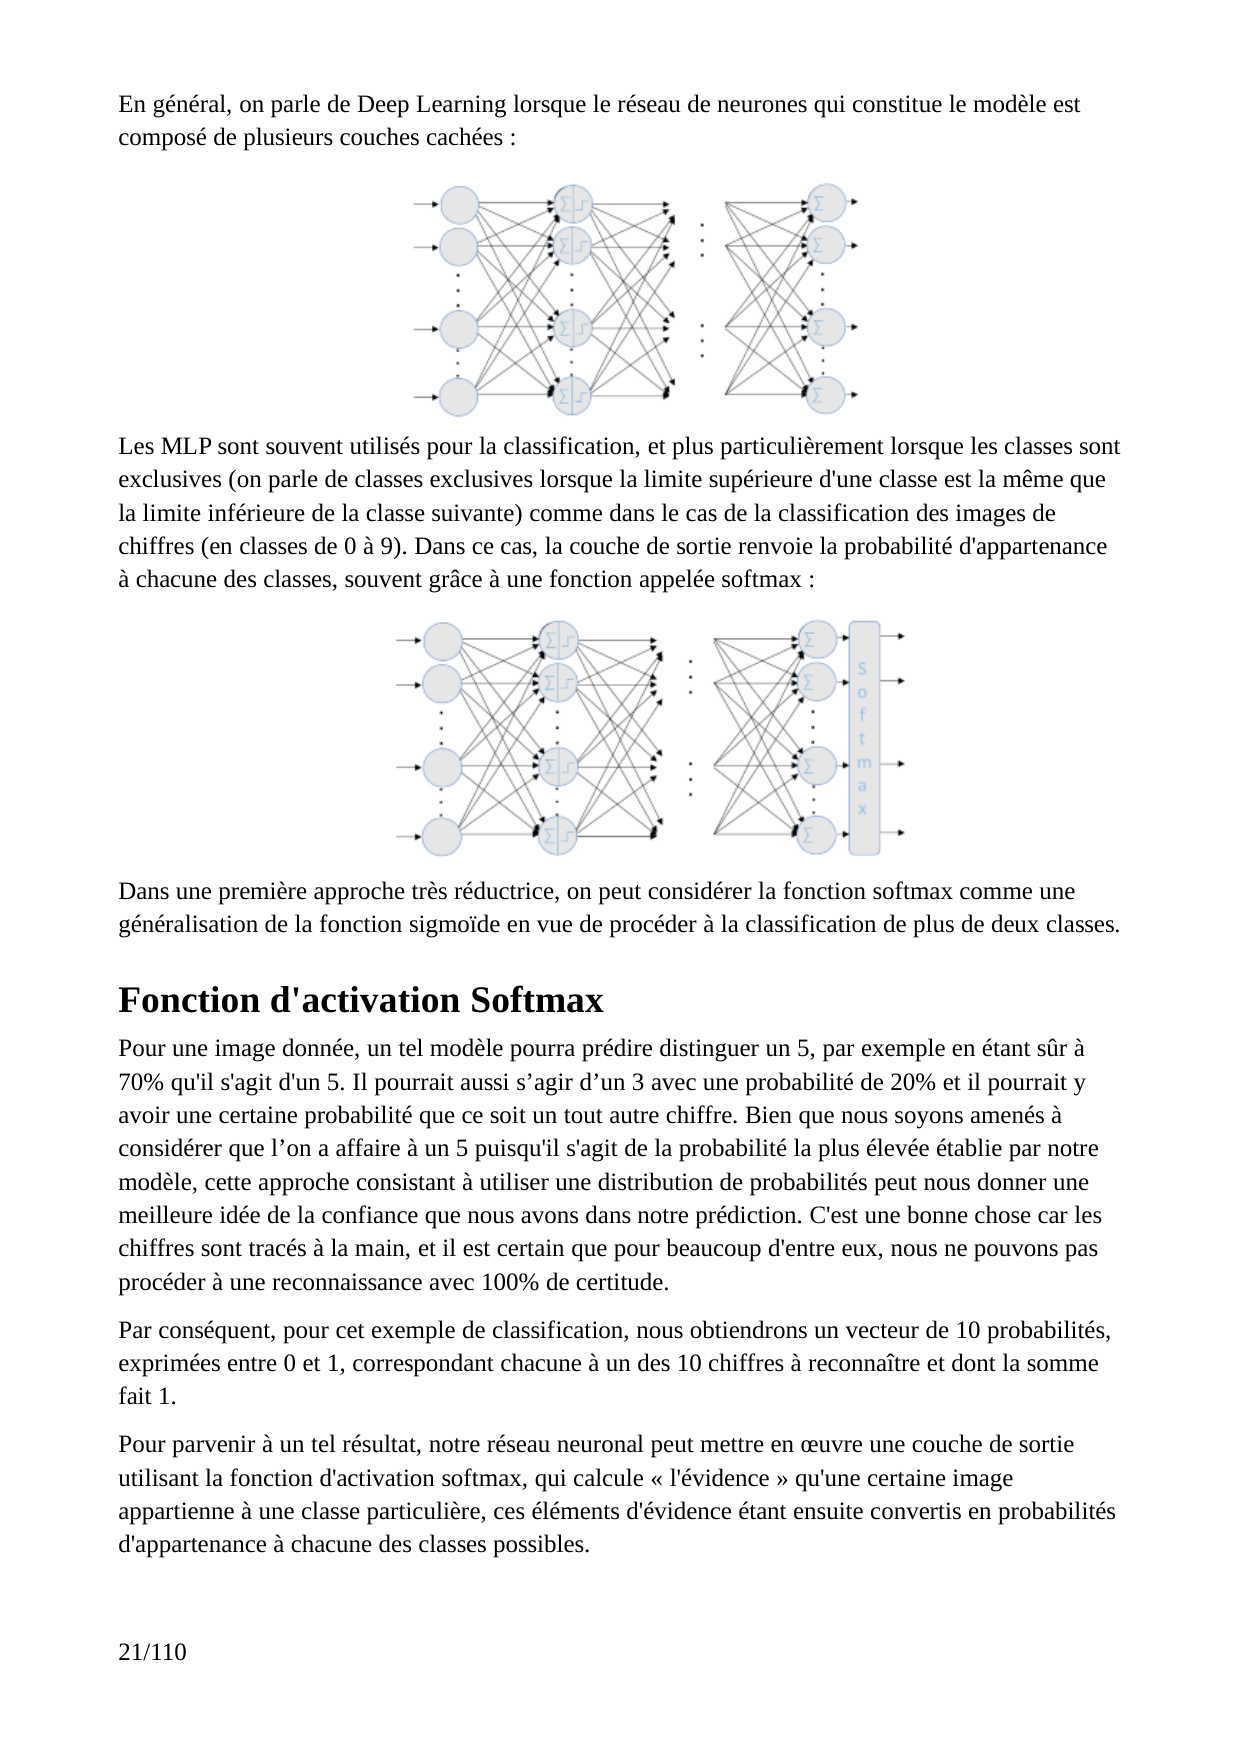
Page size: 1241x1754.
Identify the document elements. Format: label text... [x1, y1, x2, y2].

text Les MLP sont souvent utilisés pour la classification, et plus particulièrement lorsque les classes sont exclusives (on parle de classes exclusives lorsque la limite supérieure d'une classe est la même que la limite inférieure de la classe suivante) comme dans le cas de la classification des images de chiffres (en classes de 0 à 9). Dans ce cas, la couche de sortie renvoie la probabilité d'appartenance à chacune des classes, souvent grâce à une fonction appelée softmax : [118, 427, 1122, 593]
picture [118, 612, 1123, 872]
subtitle Fonction d'activation Softmax [118, 978, 1122, 1021]
text Pour parvenir à un tel résultat, notre réseau neuronal peut mettre en œuvre une couche de sortie utilisant la fonction d'activation softmax, qui calcule « l'évidence » qu'une certaine image appartienne à une classe particulière, ces éléments d'évidence étant ensuite convertis en probabilités d'appartenance à chacune des classes possibles. [118, 1429, 1122, 1558]
picture [118, 169, 1123, 427]
text Par conséquent, pour cet exemple de classification, nous obtiendrons un vecteur de 10 probabilités, exprimées entre 0 et 1, correspondant chacune à un des 10 chiffres à reconnaître et dont la somme fait 1. [118, 1314, 1122, 1410]
text En général, on parle de Deep Learning lorsque le réseau de neurones qui constitue le modèle est composé de plusieurs couches cachées : [118, 88, 1122, 151]
text Dans une première approche très réductrice, on peut considérer la fonction softmax comme une généralisation de la fonction sigmoïde en vue de procéder à la classification de plus de deux classes. [118, 872, 1122, 938]
text Pour une image donnée, un tel modèle pourra prédire distinguer un 5, par exemple en étant sûr à 70% qu'il s'agit d'un 5. Il pourrait aussi s’agir d’un 3 avec une probabilité de 20% et il pourrait y avoir une certaine probabilité que ce soit un tout autre chiffre. Bien que nous soyons amenés à considérer que l’on a affaire à un 5 puisqu'il s'agit de la probabilité la plus élevée établie par notre modèle, cette approche consistant à utiliser une distribution de probabilités peut nous donner une meilleure idée de la confiance que nous avons dans notre prédiction. C'est une bonne chose car les chiffres sont tracés à la main, et il est certain que pour beaucoup d'entre eux, nous ne pouvons pas procéder à une reconnaissance avec 100% de certitude. [118, 1033, 1122, 1296]
